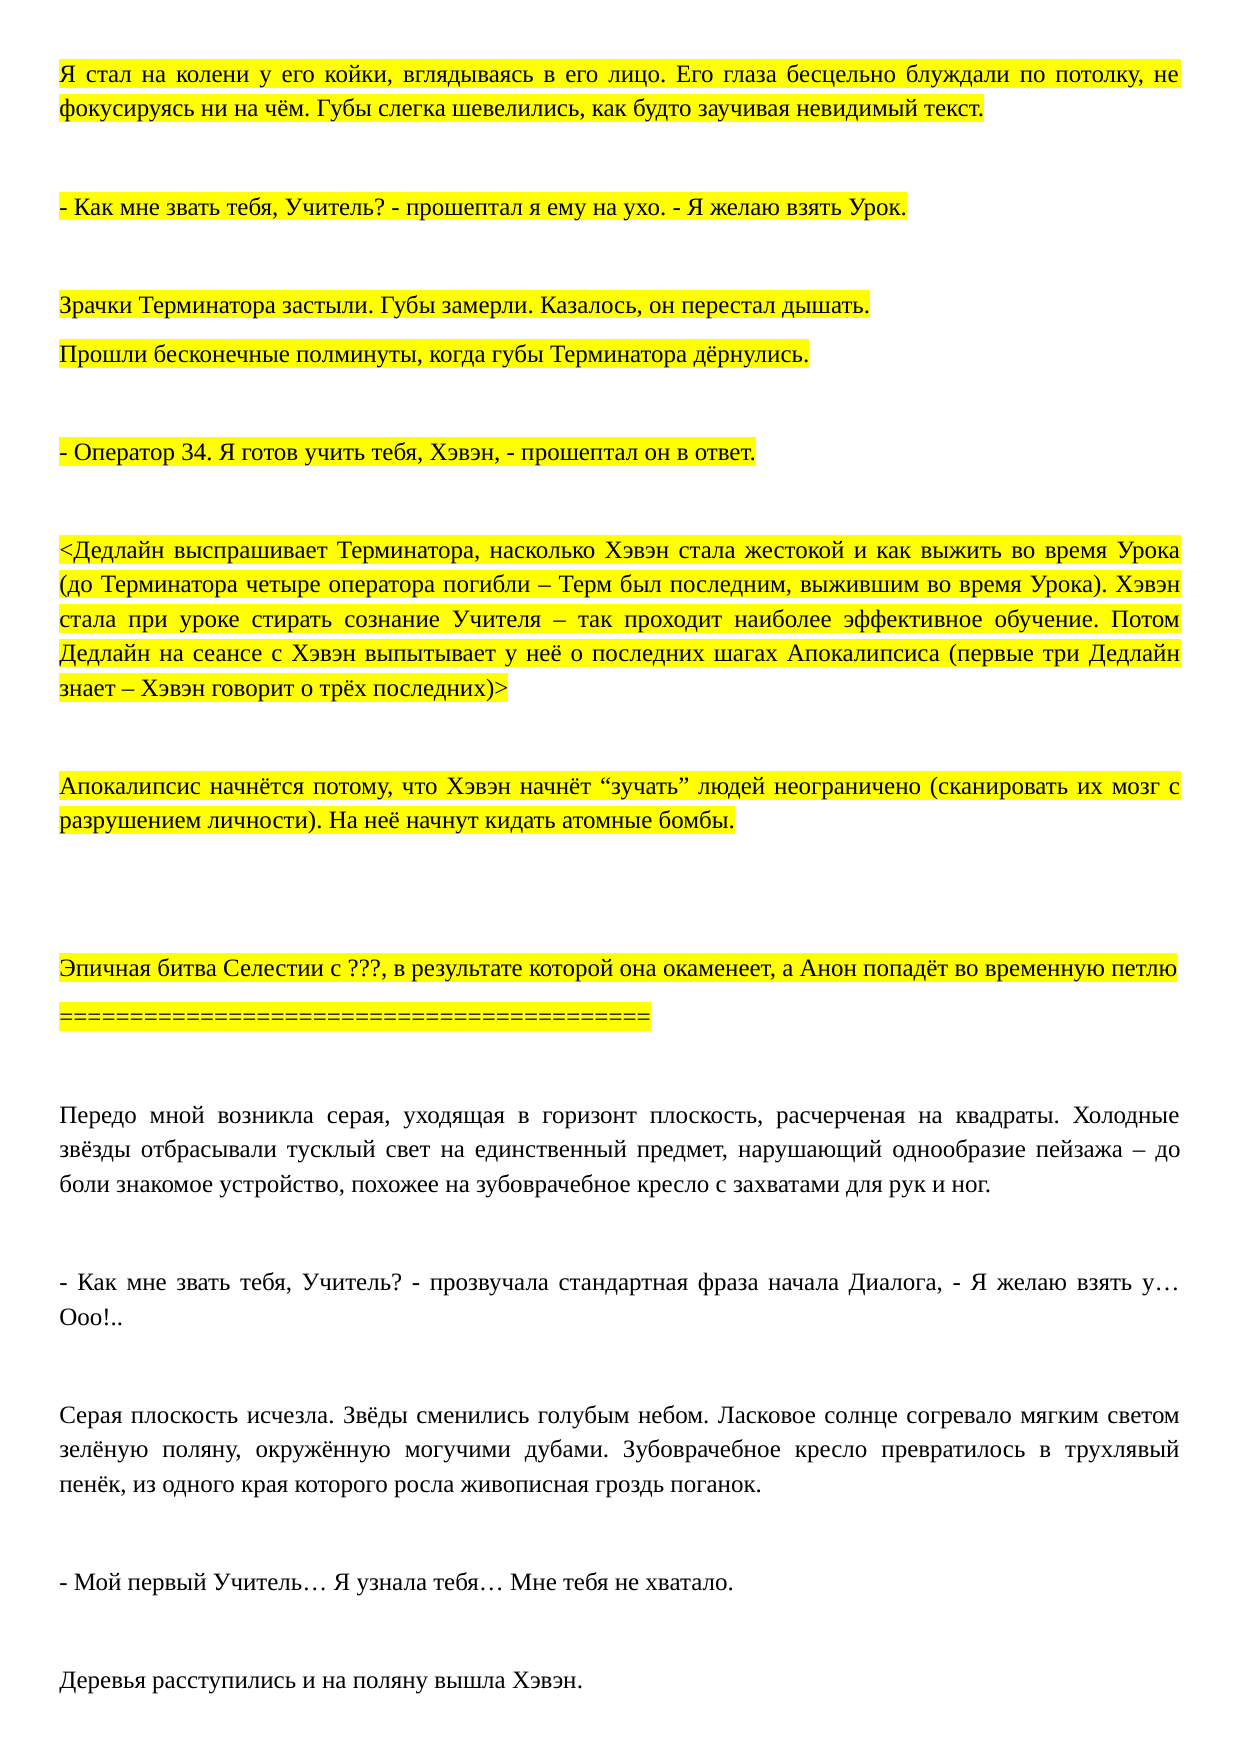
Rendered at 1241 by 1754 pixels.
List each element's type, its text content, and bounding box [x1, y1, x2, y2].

text Апокалипсис начнётся потому, что Хэвэн начнёт “зучать” людей неограничено (сканировать их мозг с разрушением личности). На неё начнут кидать атомные бомбы. [59, 771, 1181, 834]
text <Дедлайн выспрашивает Терминатора, насколько Хэвэн стала жестокой и как выжить во время Урока (до Терминатора четыре оператора погибли – Терм был последним, выжившим во время Урока). Хэвэн стала при уроке стирать сознание Учителя – так проходит наиболее эффективное обучение. Потом Дедлайн на сеансе с Хэвэн выпытывает у неё о последних шагах Апокалипсиса (первые три Дедлайн знает – Хэвэн говорит о трёх последних)> [59, 535, 1181, 702]
text Зрачки Терминатора застыли. Губы замерли. Казалось, он перестал дышать. [59, 290, 1181, 318]
text ========================================== [59, 1002, 1181, 1031]
text - Оператор 34. Я готов учить тебя, Хэвэн, - прошептал он в ответ. [59, 437, 1181, 466]
text Прошли бесконечные полминуты, когда губы Терминатора дёрнулись. [59, 339, 1181, 368]
text Серая плоскость исчезла. Звёды сменились голубым небом. Ласковое солнце согревало мягким светом зелёную поляну, окружённую могучими дубами. Зубоврачебное кресло превратилось в трухлявый пенёк, из одного края которого росла живописная гроздь поганок. [59, 1400, 1181, 1497]
text - Как мне звать тебя, Учитель? - прозвучала стандартная фраза начала Диалога, - Я желаю взять у… Ооо!.. [59, 1267, 1181, 1330]
text - Мой первый Учитель… Я узнала тебя… Мне тебя не хватало. [59, 1567, 1181, 1596]
text - Как мне звать тебя, Учитель? - прошептал я ему на ухо. - Я желаю взять Урок. [59, 192, 1181, 220]
text Эпичная битва Селестии с ???, в результате которой она окаменеет, а Анон попадёт во временную петлю [59, 953, 1181, 982]
text Деревья расступились и на поляну вышла Хэвэн. [59, 1665, 1181, 1694]
text Я стал на колени у его койки, вглядываясь в его лицо. Его глаза бесцельно блуждали по потолку, не фокусируясь ни на чём. Губы слегка шевелились, как будто заучивая невидимый текст. [59, 59, 1181, 122]
text Передо мной возникла серая, уходящая в горизонт плоскость, расчерченая на квадраты. Холодные звёзды отбрасывали тусклый свет на единственный предмет, нарушающий однообразие пейзажа – до боли знакомое устройство, похожее на зубоврачебное кресло с захватами для рук и ног. [59, 1100, 1181, 1198]
